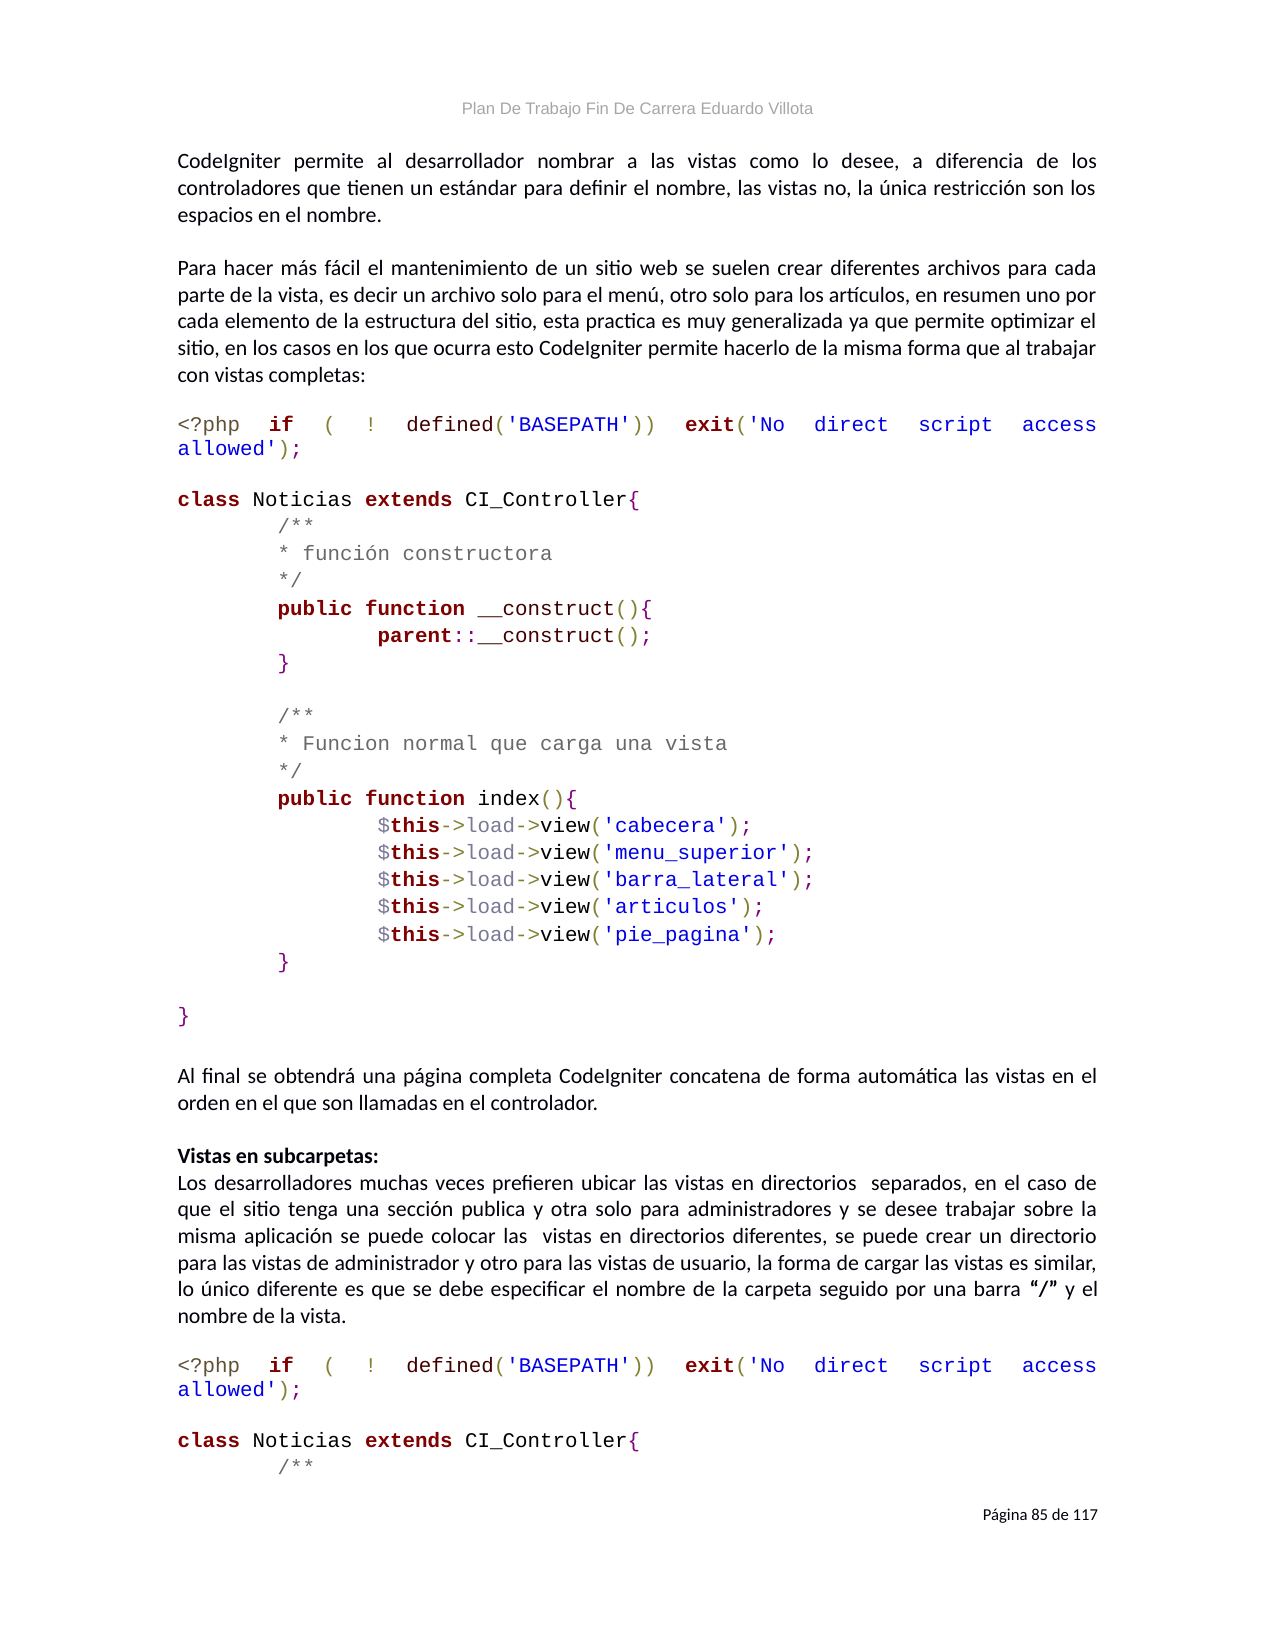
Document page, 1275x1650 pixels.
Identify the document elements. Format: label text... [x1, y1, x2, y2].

text <?php if ( ! defined('BASEPATH')) exit('No direct script access allowed'); [177, 1355, 1098, 1403]
text */ [177, 761, 1098, 784]
text public function __construct(){ [177, 597, 1098, 621]
text <?php if ( ! defined('BASEPATH')) exit('No direct script access allowed'); [177, 414, 1098, 462]
text $this->load->view('barra_lateral'); [177, 869, 1098, 893]
text public function index(){ [177, 788, 1098, 811]
text /** [177, 706, 1098, 730]
text $this->load->view('pie_pagina'); [177, 924, 1098, 947]
text Para hacer más fácil el mantenimiento de un sitio web se suelen crear diferentes archivos para cada parte de la vista, es decir un archivo solo para el menú, otro solo para los artículos, en resumen uno por cada elemento de la estructura del sitio, esta practica es muy generalizada ya que permite optimizar el sitio, en los casos en los que ocurra esto CodeIgniter permite hacerlo de la misma forma que al trabajar con vistas completas: [177, 254, 1098, 388]
text /** [177, 516, 1098, 539]
text } [177, 951, 1098, 974]
text } [177, 652, 1098, 676]
text class Noticias extends CI_Controller{ [177, 1430, 1098, 1453]
text $this->load->view('articulos'); [177, 897, 1098, 920]
text Vistas en subcarpetas: [177, 1142, 1098, 1169]
text * función constructora [177, 543, 1098, 567]
text $this->load->view('menu_superior'); [177, 842, 1098, 866]
text */ [177, 570, 1098, 594]
text class Noticias extends CI_Controller{ [177, 489, 1098, 512]
text * Funcion normal que carga una vista [177, 733, 1098, 757]
text Los desarrolladores muchas veces prefieren ubicar las vistas en directorios separados, en el caso de que el sitio tenga una sección publica y otra solo para administradores y se desee trabajar sobre la misma aplicación se puede colocar las vistas en directorios diferentes, se puede crear un directorio para las vistas de administrador y otro para las vistas de usuario, la forma de cargar las vistas es similar, lo único diferente es que se debe especificar el nombre de la carpeta seguido por una barra “/” y el nombre de la vista. [177, 1169, 1098, 1329]
text parent::__construct(); [177, 625, 1098, 648]
text Al final se obtendrá una página completa CodeIgniter concatena de forma automática las vistas en el orden en el que son llamadas en el controlador. [177, 1062, 1098, 1115]
text } [177, 1005, 1098, 1029]
text /** [177, 1457, 1098, 1481]
text CodeIgniter permite al desarrollador nombrar a las vistas como lo desee, a diferencia de los controladores que tienen un estándar para definir el nombre, las vistas no, la única restricción son los espacios en el nombre. [177, 148, 1098, 228]
text $this->load->view('cabecera'); [177, 815, 1098, 839]
